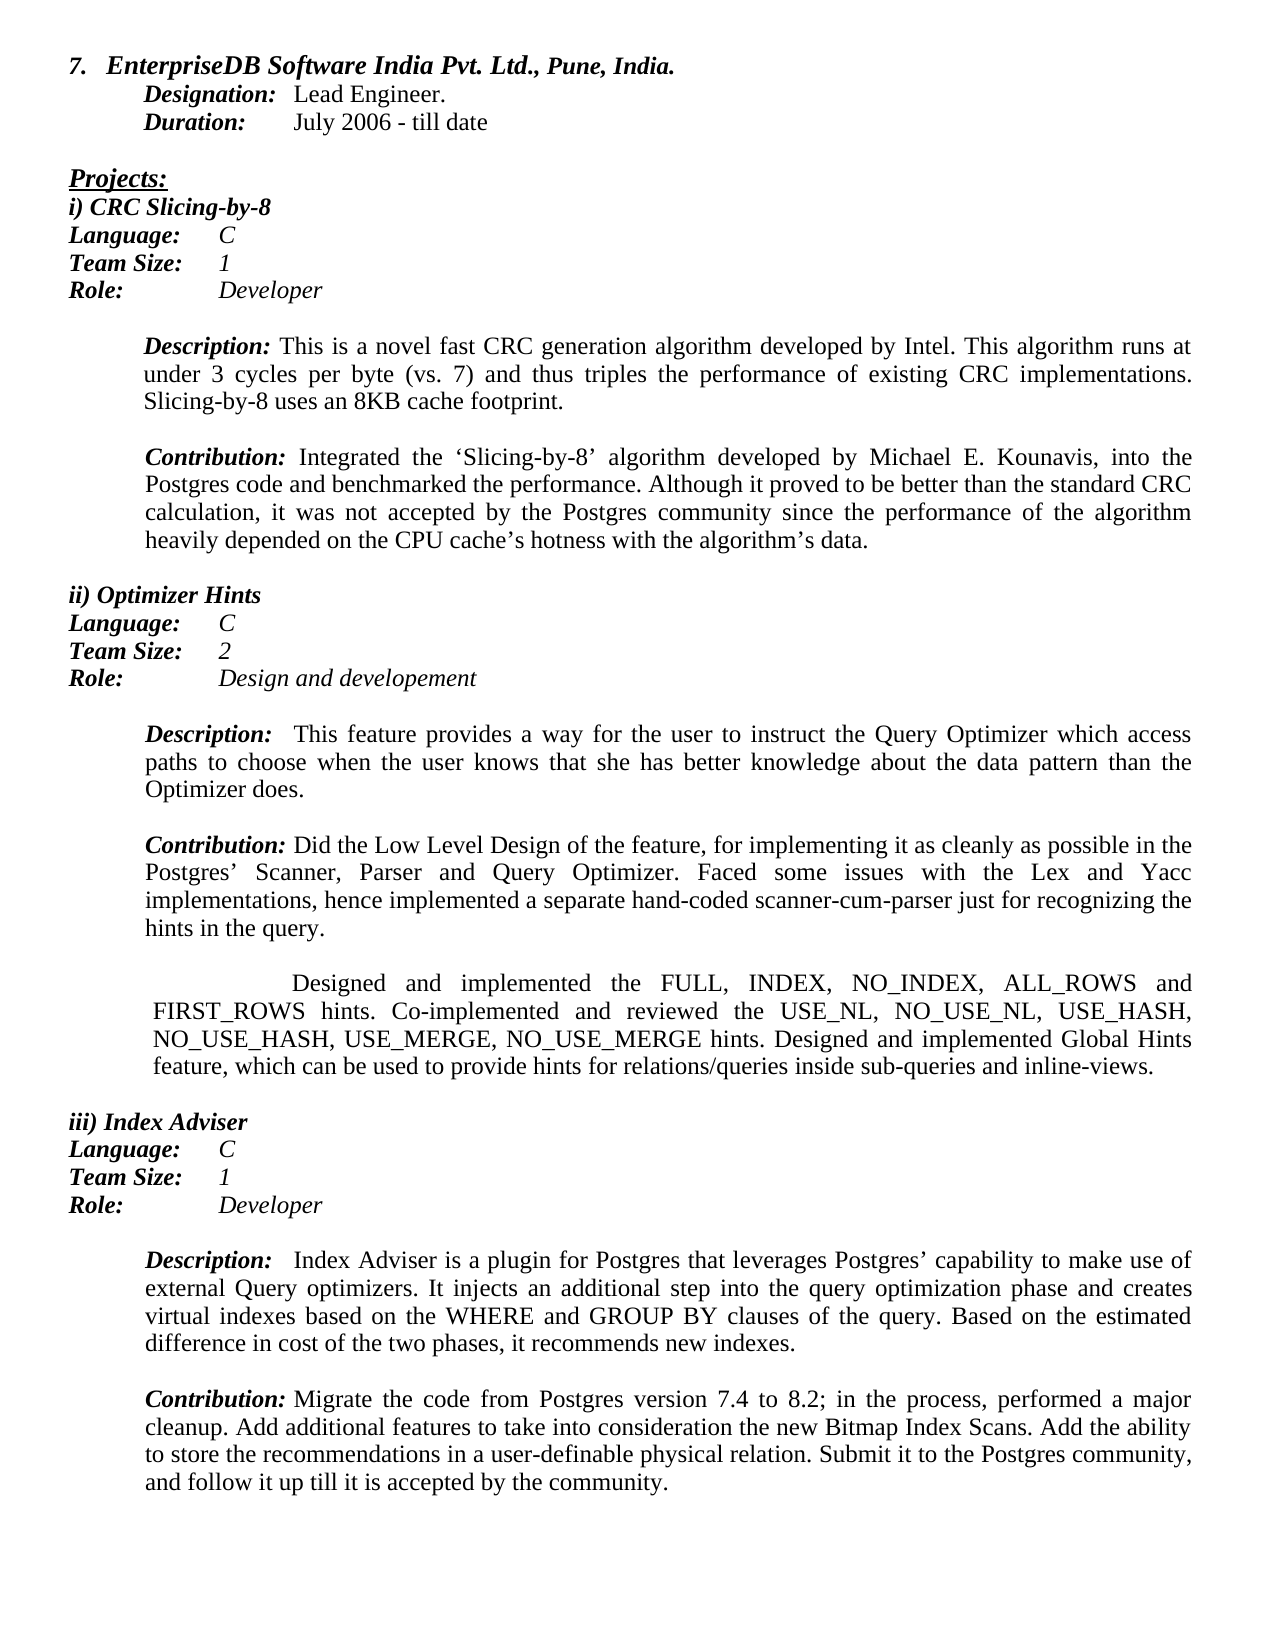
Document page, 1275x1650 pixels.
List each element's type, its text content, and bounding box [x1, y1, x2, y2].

text iii) Index Adviser [68, 1108, 1193, 1136]
text Role: Design and developement [68, 664, 1193, 692]
text Contribution: Did the Low Level Design of the feature, for implementing it as cleanly as possible in the Postgres’ Scanner, Parser and Query Optimizer. Faced some issues with the Lex and Yacc implementations, hence implemented a separate hand-coded scanner-cum-parser just for recognizing the hints in the query. [145, 831, 1193, 942]
text ii) Optimizer Hints [68, 581, 1193, 609]
text Projects: [68, 163, 1193, 193]
list EnterpriseDB Software India Pvt. Ltd., Pune, India. [68, 50, 1193, 80]
text Team Size: 1 [68, 249, 1193, 277]
text Language: C [68, 1136, 1193, 1163]
text Role: Developer [68, 277, 1193, 304]
text Team Size: 1 [68, 1163, 1193, 1191]
text Language: C [68, 221, 1193, 249]
text Designation: Lead Engineer. [68, 80, 1193, 108]
text Description: This is a novel fast CRC generation algorithm developed by Intel. This algorithm runs at under 3 cycles per byte (vs. 7) and thus triples the performance of existing CRC implementations. Slicing-by-8 uses an 8KB cache footprint. [143, 332, 1193, 415]
text Role: Developer [68, 1191, 1193, 1219]
text Language: C [68, 609, 1193, 637]
text Description: This feature provides a way for the user to instruct the Query Optimizer which access paths to choose when the user knows that she has better knowledge about the data pattern than the Optimizer does. [145, 720, 1193, 803]
text i) CRC Slicing-by-8 [68, 193, 1193, 221]
text Team Size: 2 [68, 637, 1193, 664]
text Contribution: Migrate the code from Postgres version 7.4 to 8.2; in the process, performed a major cleanup. Add additional features to take into consideration the new Bitmap Index Scans. Add the ability to store the recommendations in a user-definable physical relation. Submit it to the Postgres community, and follow it up till it is accepted by the community. [145, 1385, 1193, 1496]
text Designed and implemented the FULL, INDEX, NO_INDEX, ALL_ROWS and FIRST_ROWS hints. Co-implemented and reviewed the USE_NL, NO_USE_NL, USE_HASH, NO_USE_HASH, USE_MERGE, NO_USE_MERGE hints. Designed and implemented Global Hints feature, which can be used to provide hints for relations/queries inside sub-queries and inline-views. [153, 969, 1193, 1080]
text Description: Index Adviser is a plugin for Postgres that leverages Postgres’ capability to make use of external Query optimizers. It injects an additional step into the query optimization phase and creates virtual indexes based on the WHERE and GROUP BY clauses of the query. Based on the estimated difference in cost of the two phases, it recommends new indexes. [145, 1246, 1193, 1357]
text Duration: July 2006 - till date [68, 108, 1193, 136]
text Contribution: Integrated the ‘Slicing-by-8’ algorithm developed by Michael E. Kounavis, into the Postgres code and benchmarked the performance. Although it proved to be better than the standard CRC calculation, it was not accepted by the Postgres community since the performance of the algorithm heavily depended on the CPU cache’s hotness with the algorithm’s data. [145, 443, 1193, 554]
